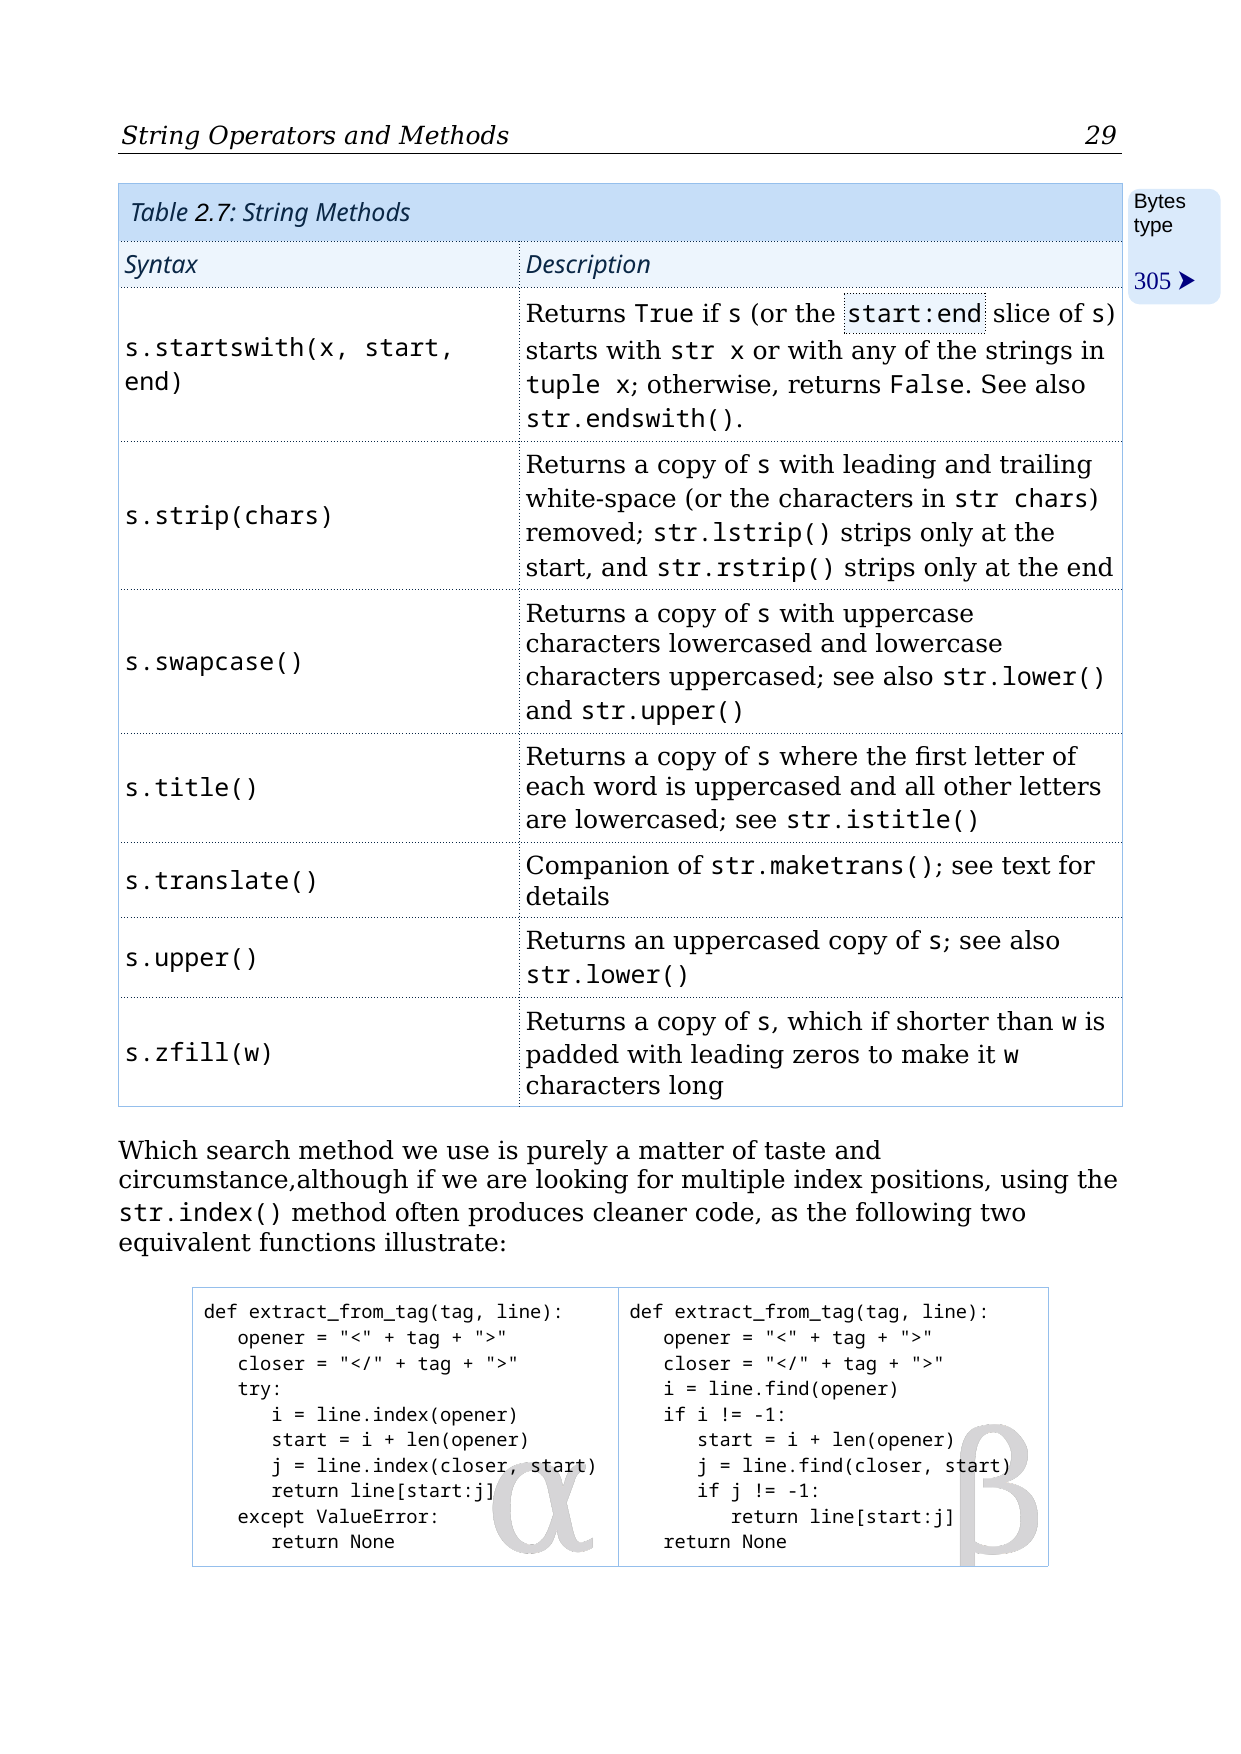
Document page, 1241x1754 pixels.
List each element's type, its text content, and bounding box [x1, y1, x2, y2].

table_cell Description [520, 241, 1122, 287]
table_cell Returns a copy of s, which if shorter than w is padded with leading zeros to make it w characters long [520, 997, 1122, 1106]
table_cell Syntax [119, 241, 519, 287]
table_cell s.swapcase() [119, 589, 519, 732]
table_cell Returns an uppercased copy of s; see also str.lower() [520, 917, 1122, 997]
table_cell Companion of str.maketrans(); see text for details [520, 842, 1122, 917]
table_cell Returns a copy of s with uppercase characters lowercased and lowercase characters uppercased; see also str.lower() and str.upper() [520, 589, 1122, 732]
table_cell s.strip(chars) [119, 441, 519, 589]
table_cell s.title() [119, 733, 519, 842]
table_cell Returns a copy of s where the first letter of each word is uppercased and all other letters are lowercased; see str.istitle() [520, 733, 1122, 842]
table_cell Returns True if s (or the start:end slice of s) starts with str x or with any of the strings in tuple x; otherwise, returns False. See also str.endswith(). [520, 287, 1122, 441]
table_cell s.startswith(x, start, end) [119, 287, 519, 441]
table_cell Returns a copy of s with leading and trailing white-space (or the characters in str chars) removed; str.lstrip() strips only at the start, and str.rstrip() strips only at the end [520, 441, 1122, 589]
table_cell s.zfill(w) [119, 997, 519, 1106]
table_header def extract_from_tag(tag, line): opener = "<" + tag + ">" closer = "</" + tag + ">" try: i = line.index(opener) start = i + len(opener) j = line.index(closer, start) return line[start:j] except ValueError: return None [193, 1288, 618, 1566]
table_cell s.translate() [119, 842, 519, 917]
table_cell s.upper() [119, 917, 519, 997]
table_header def extract_from_tag(tag, line): opener = "<" + tag + ">" closer = "</" + tag + ">" i = line.find(opener) if i != -1: start = i + len(opener) j = line.find(closer, start) if j != -1: return line[start:j] return None [619, 1288, 1048, 1566]
table_header Table 2.7: String Methods [119, 184, 1122, 241]
text Which search method we use is purely a matter of taste and circumstance,although if we are looking for multiple index positions, using the str.index() method often produces cleaner code, as the following two equivalent functions illustrate: [118, 1136, 1122, 1257]
